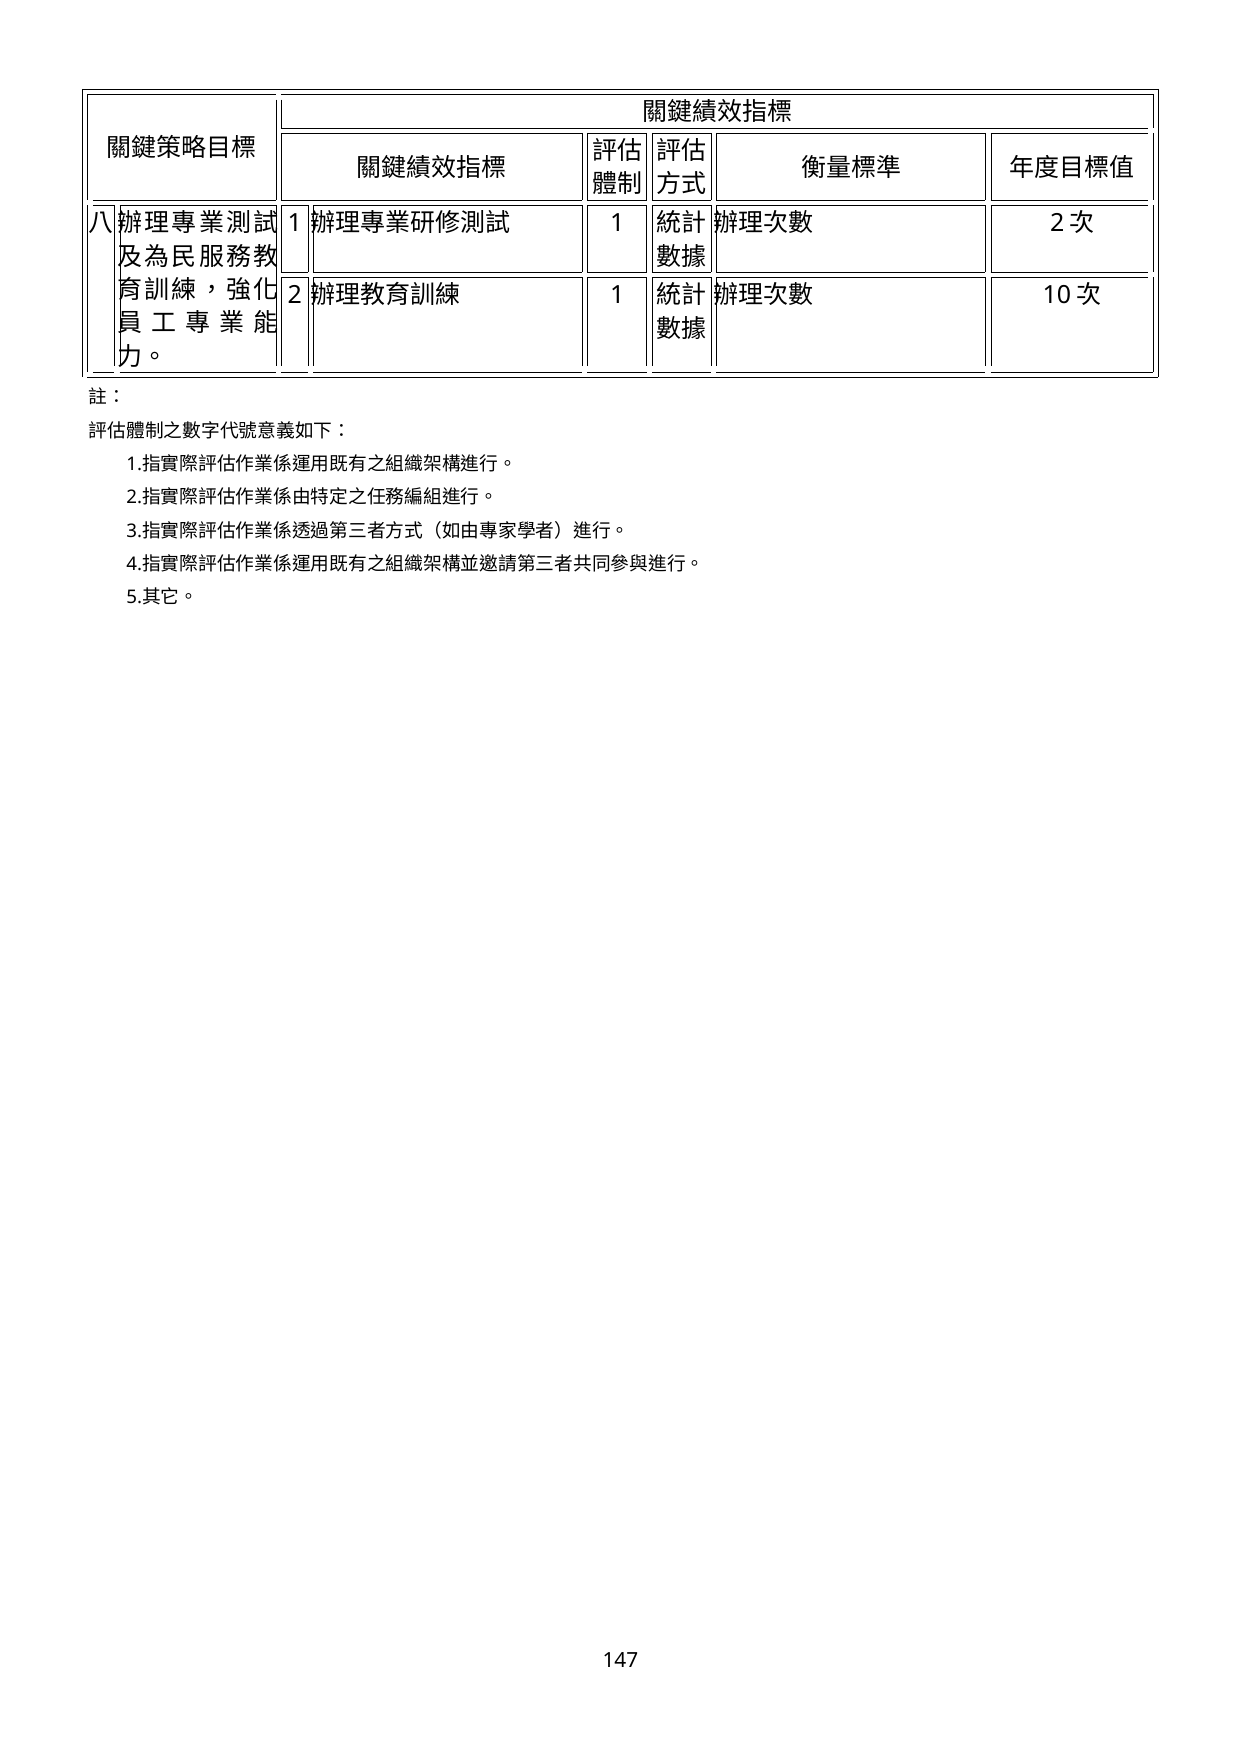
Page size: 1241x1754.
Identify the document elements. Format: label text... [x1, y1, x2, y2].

text 5.其它。 [89, 577, 1152, 610]
table_cell 2次 [988, 200, 1156, 272]
table_cell 辦理次數 [714, 200, 988, 272]
text 1.指實際評估作業係運用既有之組織架構進行。 [89, 444, 1152, 477]
table_cell 統計數據 [649, 200, 714, 272]
table_cell 評估 體制 [585, 129, 649, 199]
table_cell 1 [585, 272, 649, 372]
table_cell 辦理教育訓練 [311, 272, 585, 372]
table_cell 1 [585, 200, 649, 272]
table_cell 1 [278, 200, 311, 272]
text 2.指實際評估作業係由特定之任務編組進行。 [89, 477, 1152, 510]
text 3.指實際評估作業係透過第三者方式（如由專家學者）進行。 [89, 510, 1152, 544]
table_cell 評估 方式 [649, 129, 714, 199]
table_cell 2 [278, 272, 311, 372]
table_cell 辦理專業研修測試 [311, 200, 585, 272]
table_cell 10次 [988, 272, 1156, 372]
table_cell 衡量標準 [714, 129, 988, 199]
text 評估體制之數字代號意義如下： [89, 410, 1152, 444]
table_cell 關鍵績效指標 [278, 128, 585, 199]
text 4.指實際評估作業係運用既有之組織架構並邀請第三者共同參與進行。 [89, 544, 1152, 577]
table_header 關鍵績效指標 [278, 90, 1156, 127]
table_cell 辦理專業測試及為民服務教育訓練，強化員工專業能力。 [117, 200, 278, 372]
table_header 關鍵策略目標 [85, 90, 278, 199]
table_cell 年度目標值 [988, 128, 1156, 199]
table_cell 統計數據 [649, 272, 714, 372]
table_cell 八 [85, 200, 117, 372]
table_cell 辦理次數 [714, 272, 988, 372]
text 註： [89, 378, 1152, 410]
